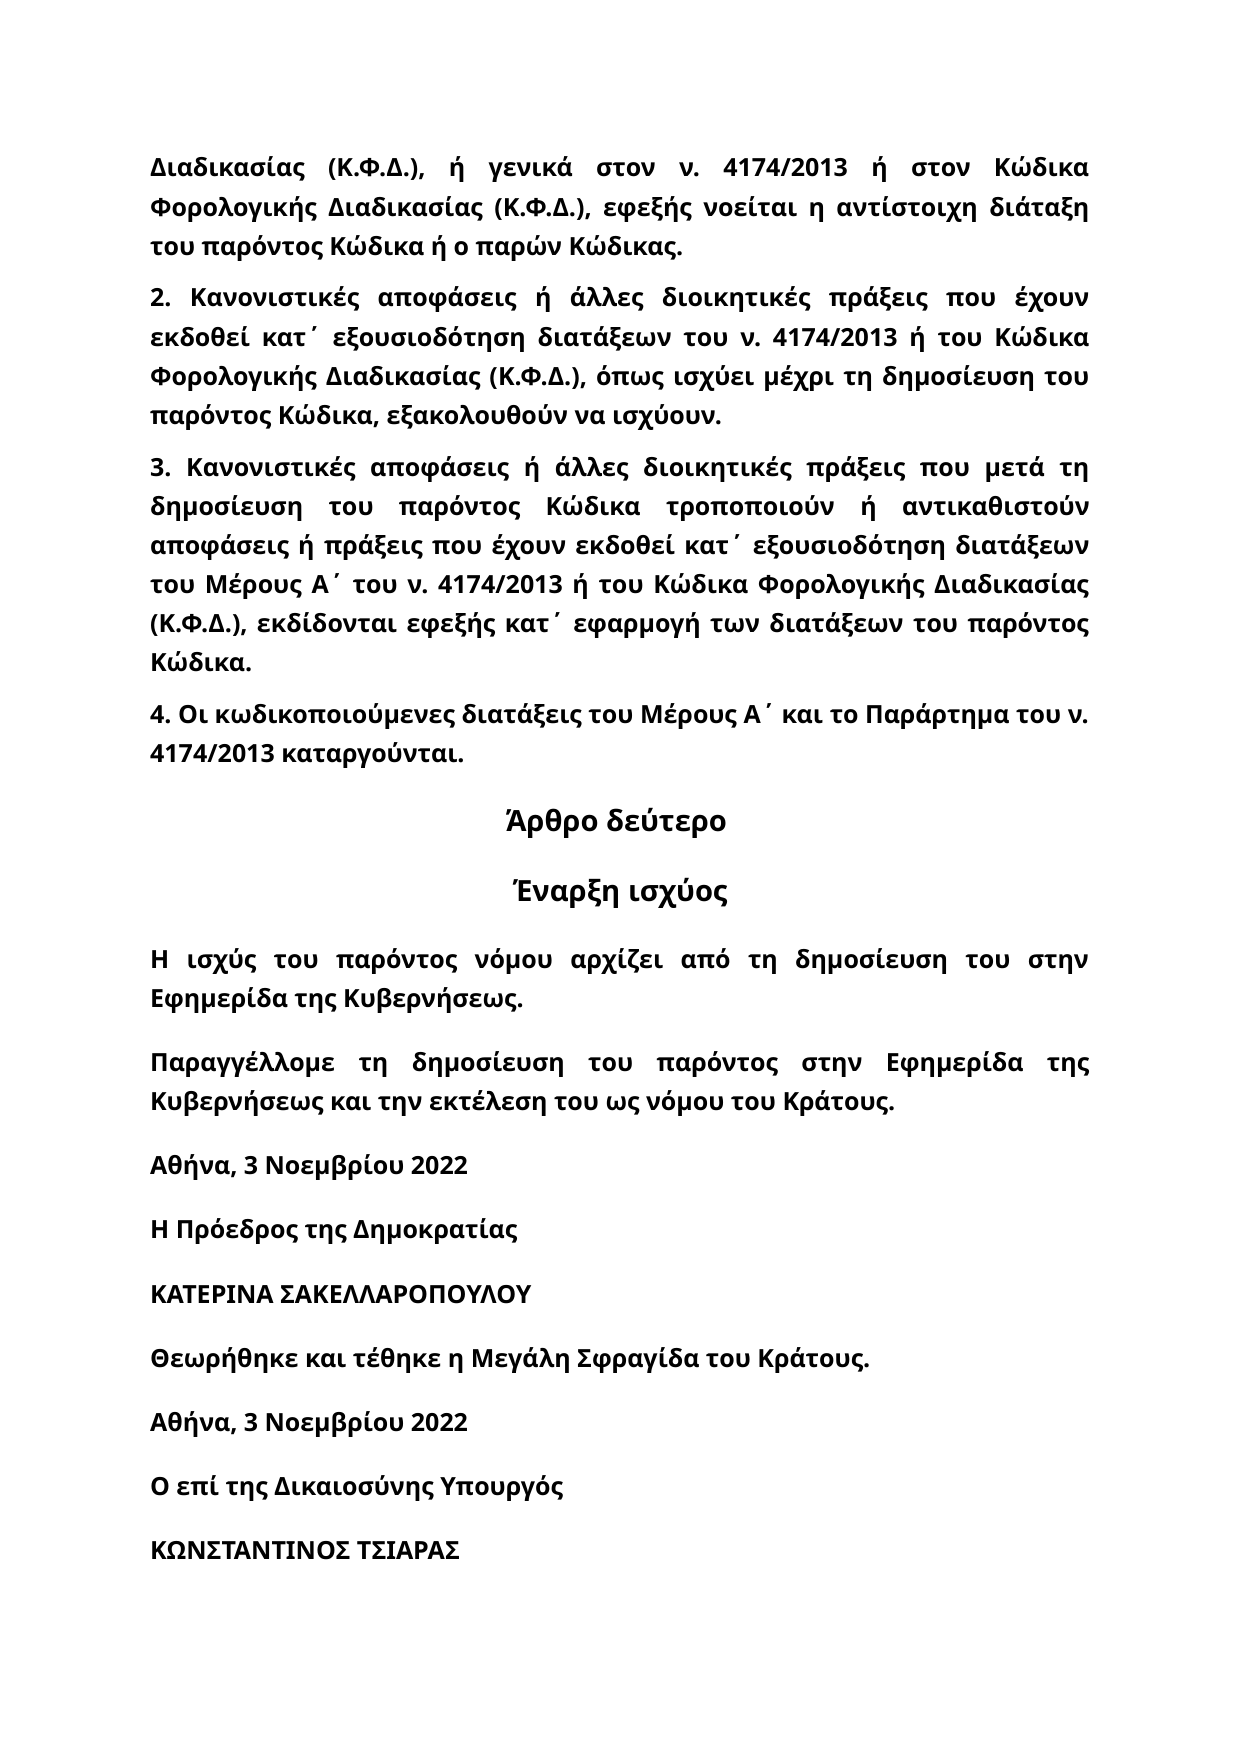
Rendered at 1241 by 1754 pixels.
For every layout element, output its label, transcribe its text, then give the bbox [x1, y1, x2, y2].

text Η ισχύς του παρόντος νόμου αρχίζει από τη δημοσίευση του στην Εφημερίδα της Κυβερνήσεως. [150, 941, 1090, 1014]
text Αθήνα, 3 Νοεμβρίου 2022 [150, 1148, 1090, 1182]
text Αθήνα, 3 Νοεμβρίου 2022 [150, 1404, 1090, 1439]
text Η Πρόεδρος της Δημοκρατίας [150, 1212, 1090, 1246]
text 4. Οι κωδικοποιούμενες διατάξεις του Μέρους Α΄ και το Παράρτημα του ν. 4174/2013 καταργούνται. [150, 697, 1090, 770]
text Διαδικασίας (Κ.Φ.Δ.), ή γενικά στον ν. 4174/2013 ή στον Κώδικα Φορολογικής Διαδικασίας (Κ.Φ.Δ.), εφεξής νοείται η αντίστοιχη διάταξη του παρόντος Κώδικα ή ο παρών Κώδικας. [150, 150, 1090, 262]
text 3. Κανονιστικές αποφάσεις ή άλλες διοικητικές πράξεις που μετά τη δημοσίευση του παρόντος Κώδικα τροποποιούν ή αντικαθιστούν αποφάσεις ή πράξεις που έχουν εκδοθεί κατ΄ εξουσιοδότηση διατάξεων του Μέρους Α΄ του ν. 4174/2013 ή του Κώδικα Φορολογικής Διαδικασίας (Κ.Φ.Δ.), εκδίδονται εφεξής κατ΄ εφαρμογή των διατάξεων του παρόντος Κώδικα. [150, 449, 1090, 679]
text Θεωρήθηκε και τέθηκε η Μεγάλη Σφραγίδα του Κράτους. [150, 1340, 1090, 1374]
subtitle Άρθρο δεύτερο [150, 800, 1090, 840]
text ΚΑΤΕΡΙΝΑ ΣΑΚΕΛΛΑΡΟΠΟΥΛΟΥ [150, 1276, 1090, 1310]
text 2. Κανονιστικές αποφάσεις ή άλλες διοικητικές πράξεις που έχουν εκδοθεί κατ΄ εξουσιοδότηση διατάξεων του ν. 4174/2013 ή του Κώδικα Φορολογικής Διαδικασίας (Κ.Φ.Δ.), όπως ισχύει μέχρι τη δημοσίευση του παρόντος Κώδικα, εξακολουθούν να ισχύουν. [150, 280, 1090, 432]
text Παραγγέλλομε τη δημοσίευση του παρόντος στην Εφημερίδα της Κυβερνήσεως και την εκτέλεση του ως νόμου του Κράτους. [150, 1044, 1090, 1118]
subtitle Έναρξη ισχύος [150, 871, 1090, 910]
text Ο επί της Δικαιοσύνης Υπουργός [150, 1469, 1090, 1503]
text ΚΩΝΣΤΑΝΤΙΝΟΣ ΤΣΙΑΡΑΣ [150, 1533, 1090, 1567]
